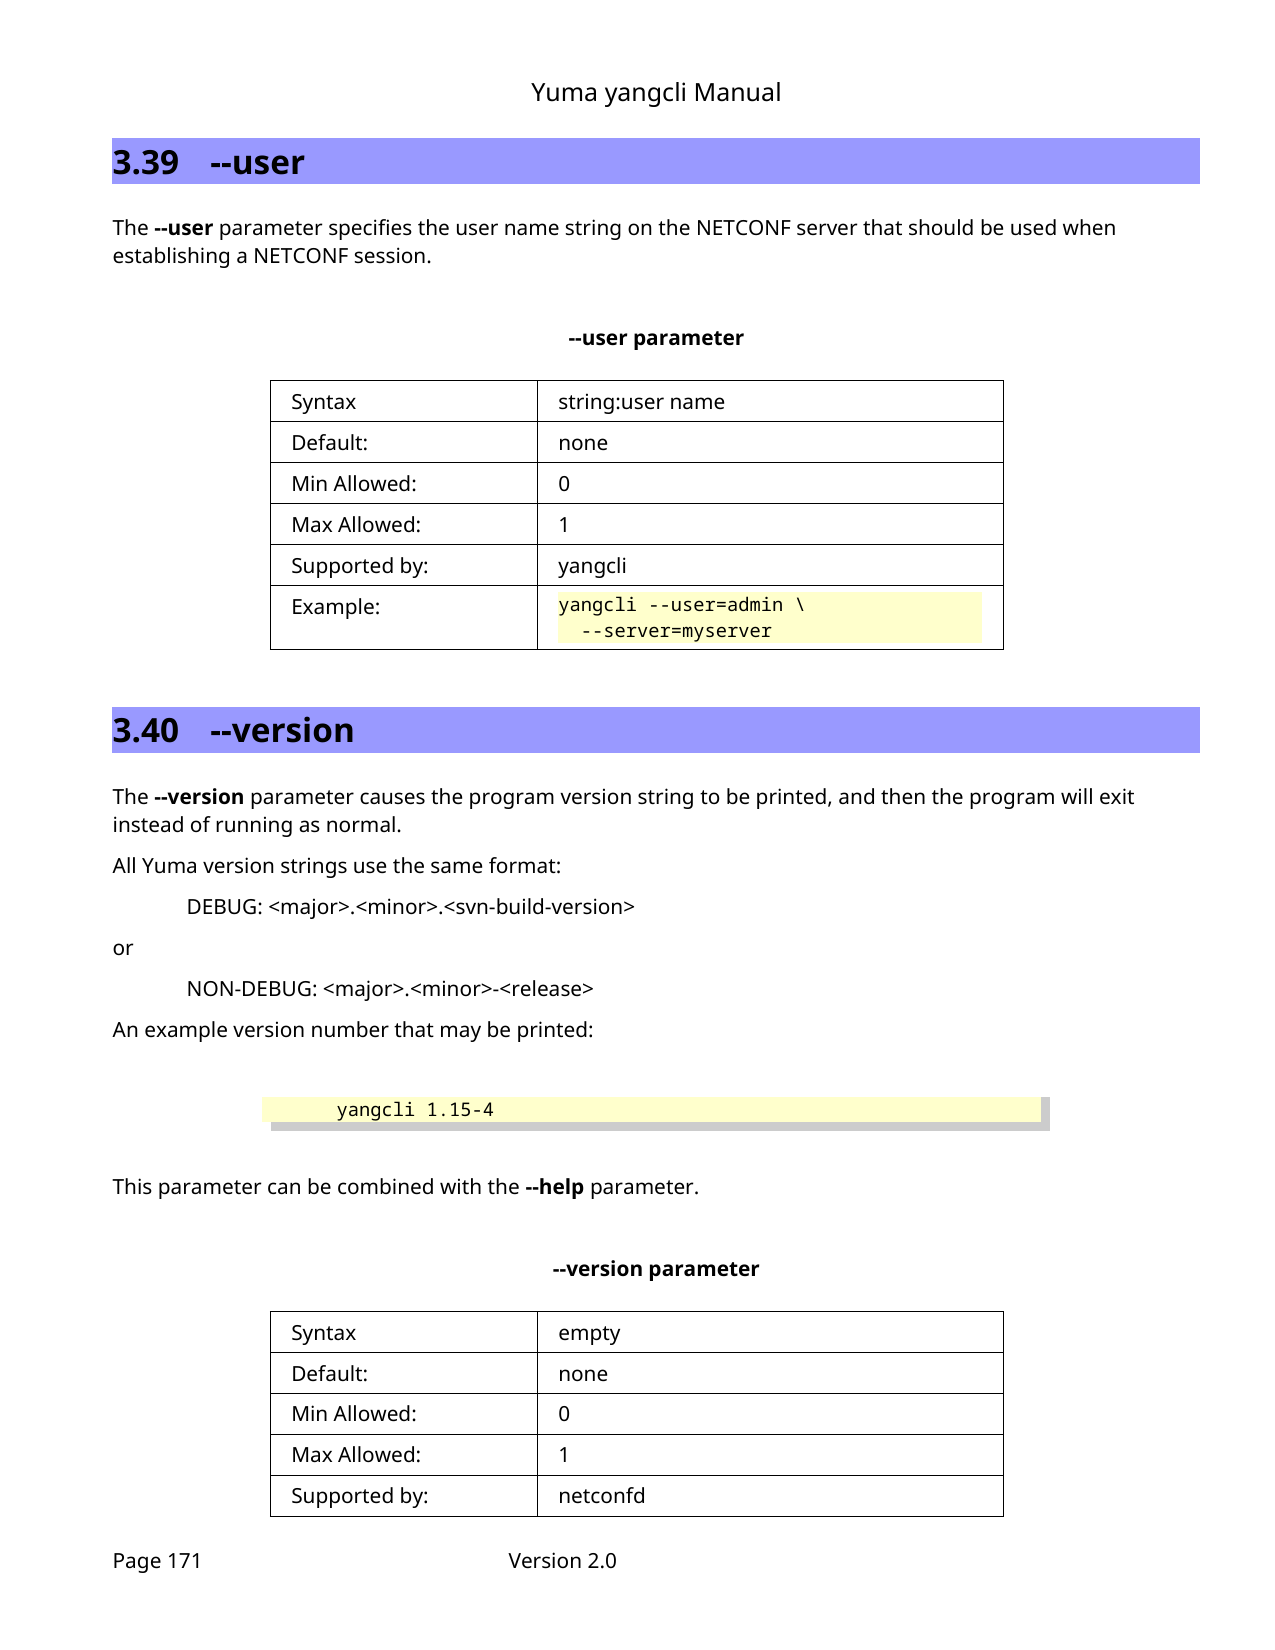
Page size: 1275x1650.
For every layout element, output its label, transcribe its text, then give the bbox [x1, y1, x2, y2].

table_cell Min Allowed: [271, 463, 537, 503]
table_cell none [538, 1353, 1003, 1393]
subtitle --user parameter [127, 323, 1185, 352]
text NON-DEBUG: <major>.<minor>-<release> [112, 974, 1200, 1002]
table_header empty [538, 1312, 1003, 1352]
table_cell 0 [538, 463, 1003, 503]
table_cell 0 [538, 1394, 1003, 1434]
subtitle --user [112, 138, 1200, 184]
text or [112, 933, 1200, 961]
text This parameter can be combined with the --help parameter. [112, 1172, 1200, 1201]
text An example version number that may be printed: [112, 1015, 1200, 1043]
table_header Syntax [271, 381, 537, 421]
text The --user parameter specifies the user name string on the NETCONF server that should be used when establishing a NETCONF session. [112, 213, 1200, 270]
table_cell Example: [271, 586, 537, 648]
table_cell 1 [538, 1435, 1003, 1475]
text The --version parameter causes the program version string to be printed, and then the program will exit instead of running as normal. [112, 782, 1200, 839]
text yangcli 1.15-4 [262, 1097, 1041, 1122]
subtitle --version [112, 707, 1200, 753]
table_cell 1 [538, 504, 1003, 544]
text All Yuma version strings use the same format: [112, 851, 1200, 879]
subtitle --version parameter [127, 1254, 1185, 1282]
table_cell Max Allowed: [271, 1435, 537, 1475]
text DEBUG: <major>.<minor>.<svn-build-version> [112, 892, 1200, 921]
table_cell yangcli [538, 545, 1003, 585]
table_cell yangcli --user=admin \ --server=myserver [538, 586, 1003, 648]
table_cell Supported by: [271, 545, 537, 585]
table_cell Min Allowed: [271, 1394, 537, 1434]
table_cell netconfd [538, 1476, 1003, 1516]
table_header Syntax [271, 1312, 537, 1352]
table_cell Supported by: [271, 1476, 537, 1516]
table_cell Default: [271, 422, 537, 462]
table_cell Default: [271, 1353, 537, 1393]
table_cell none [538, 422, 1003, 462]
table_header string:user name [538, 381, 1003, 421]
table_cell Max Allowed: [271, 504, 537, 544]
